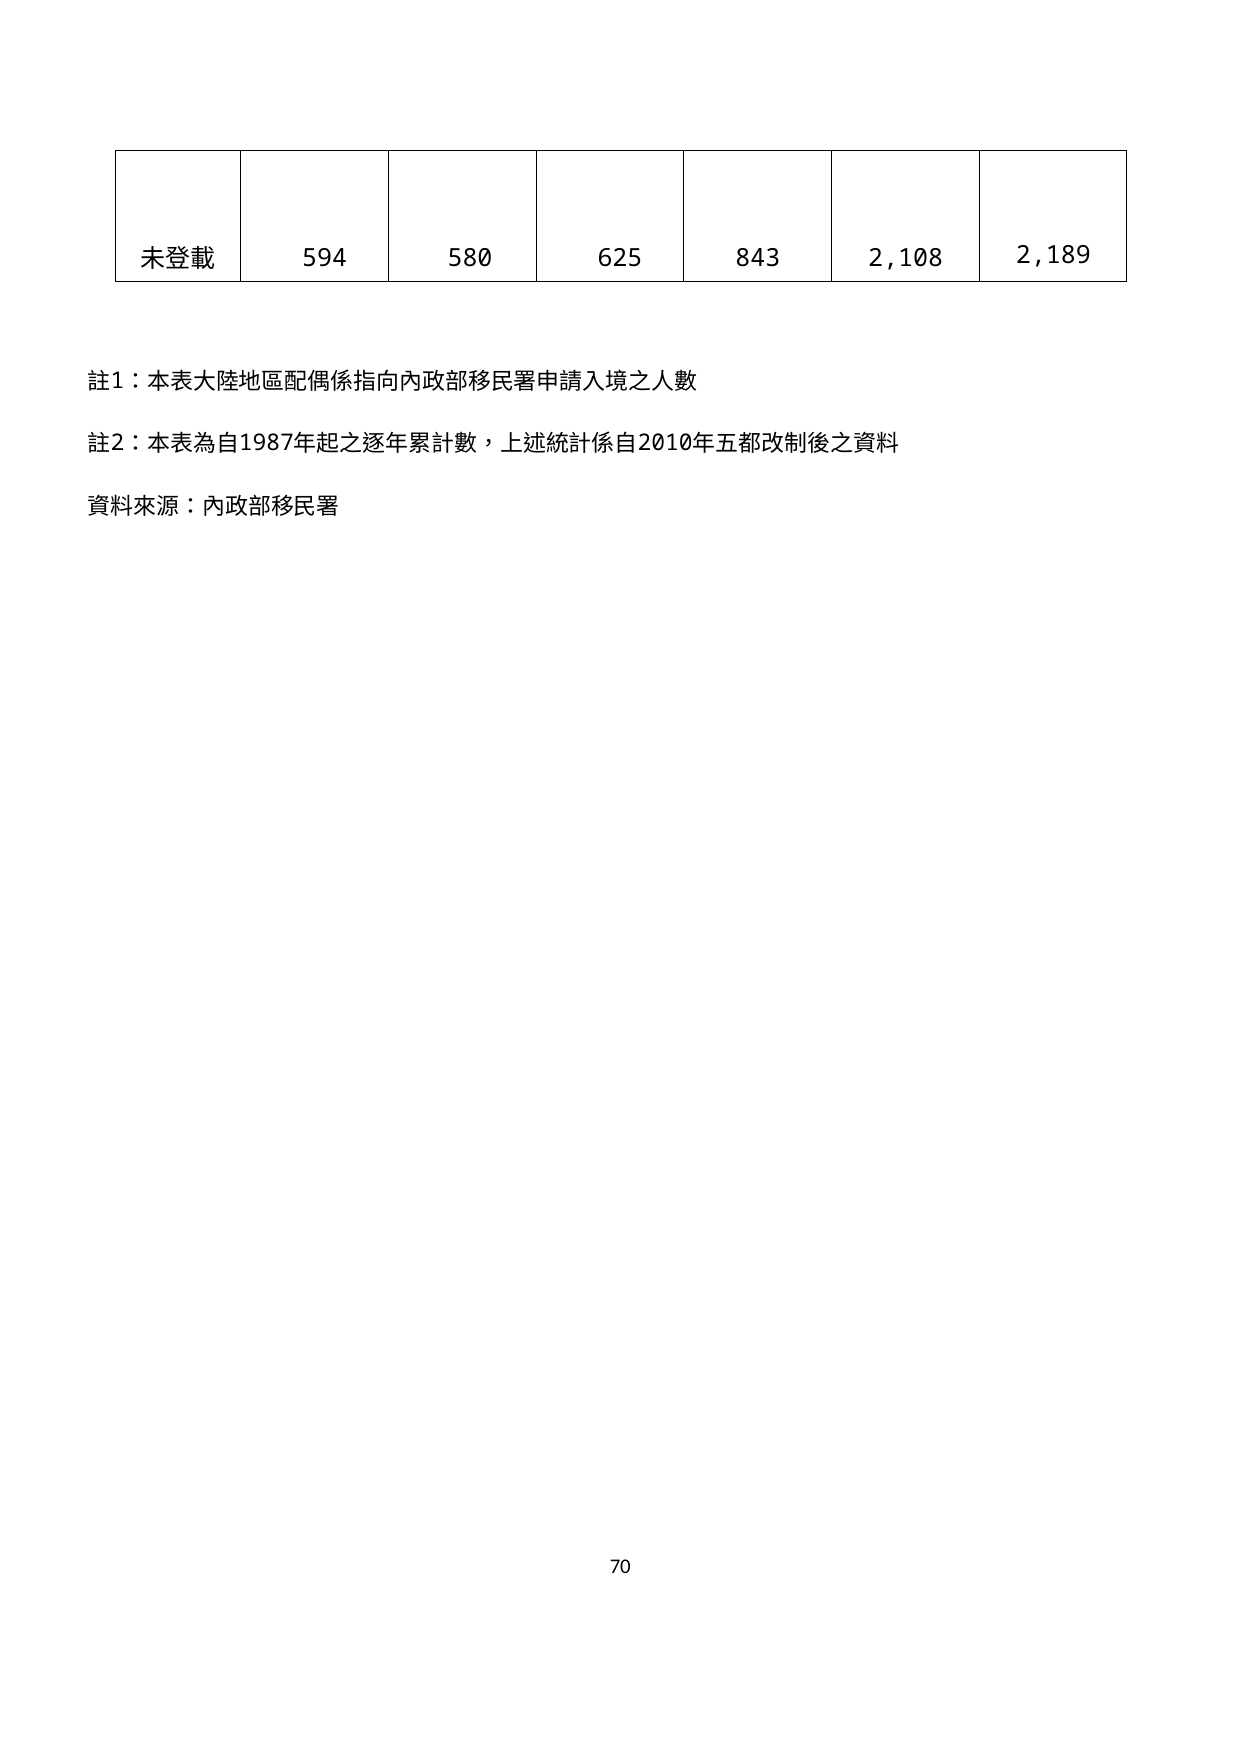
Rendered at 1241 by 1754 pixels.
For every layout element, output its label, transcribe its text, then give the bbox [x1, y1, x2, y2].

table_cell 2,189 [980, 151, 1126, 281]
table_cell 2,108 [832, 151, 979, 281]
text 註2：本表為自1987年起之逐年累計數，上述統計係自2010年五都改制後之資料 [87, 400, 1053, 462]
text 註1：本表大陸地區配偶係指向內政部移民署申請入境之人數 [87, 337, 1053, 400]
table_cell 843 [684, 151, 831, 281]
text 資料來源：內政部移民署 [87, 462, 1053, 525]
table_cell 未登載 [116, 151, 240, 281]
table_cell 625 [537, 151, 683, 281]
table_cell 594 [241, 151, 388, 281]
table_cell 580 [389, 151, 536, 281]
